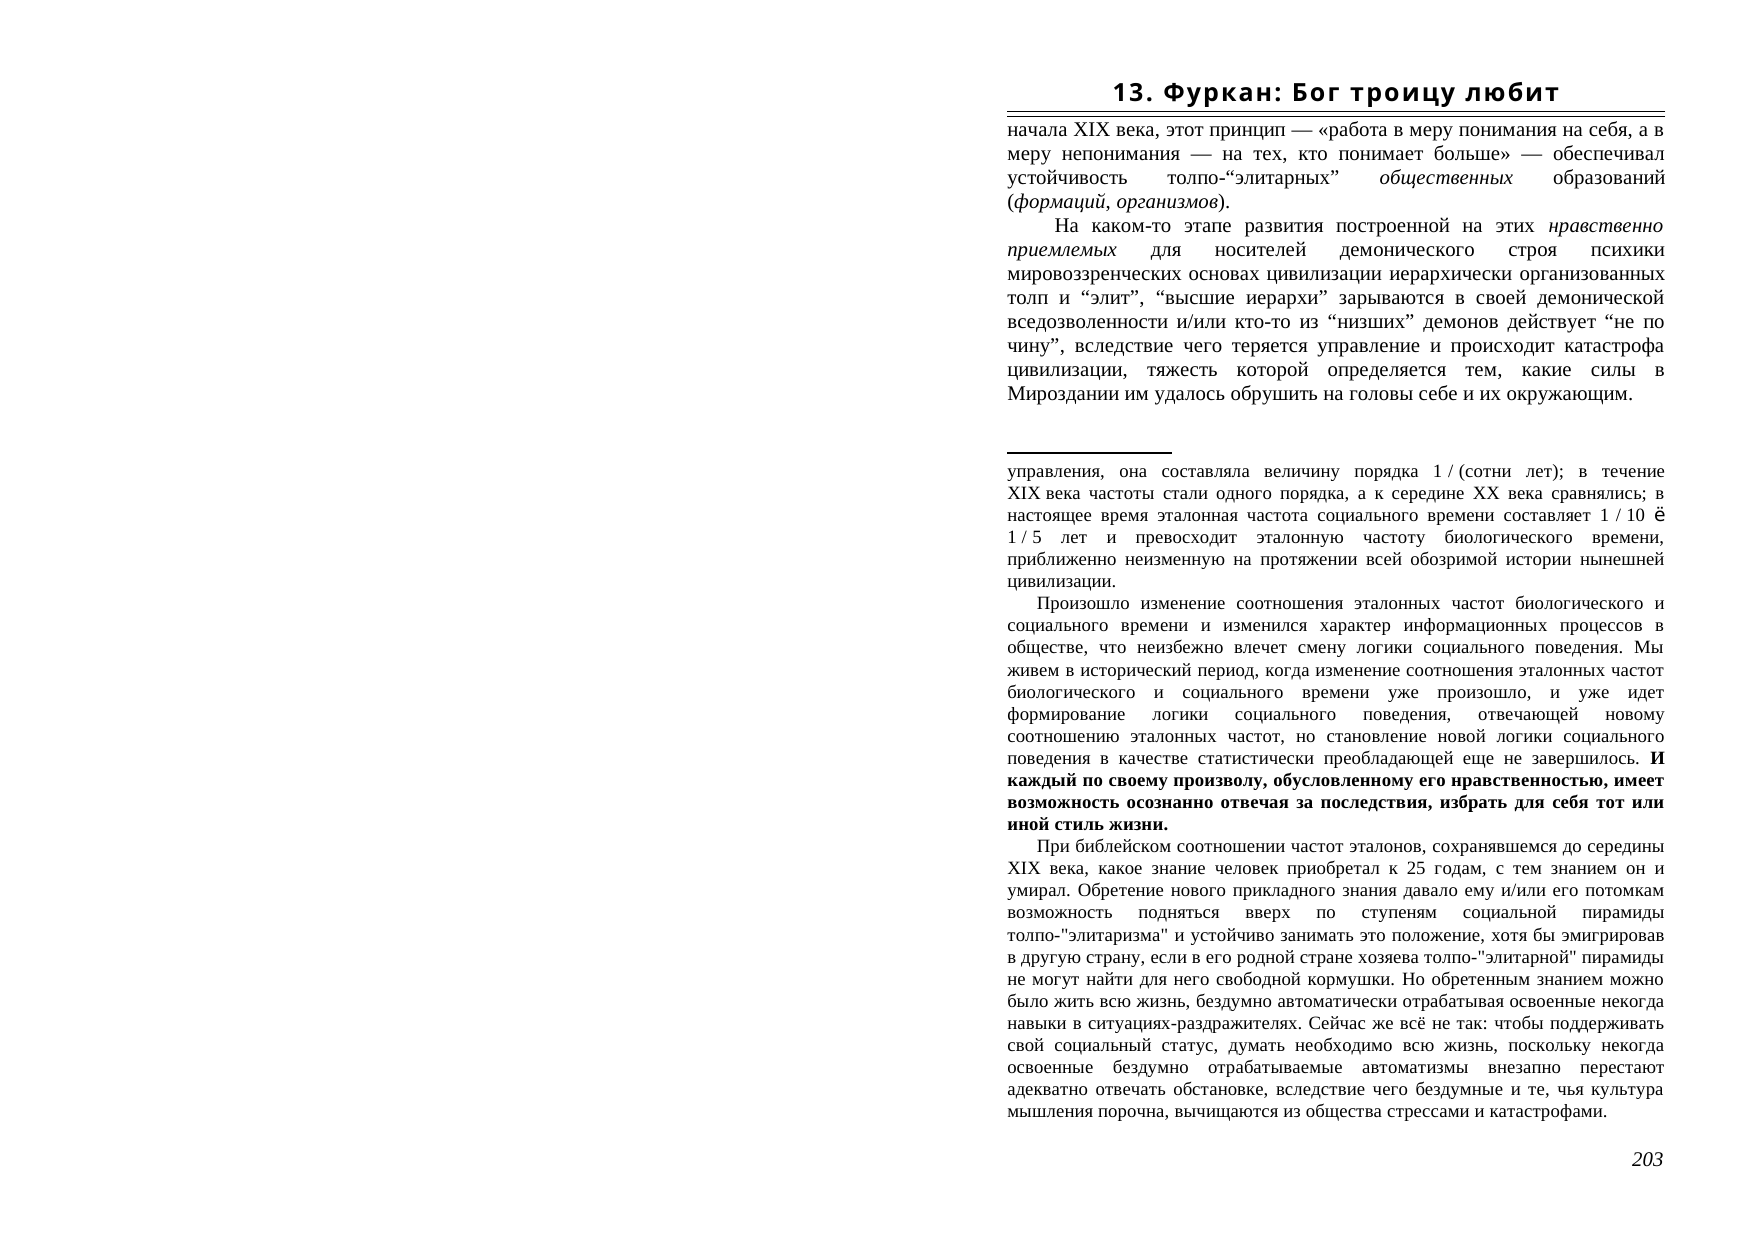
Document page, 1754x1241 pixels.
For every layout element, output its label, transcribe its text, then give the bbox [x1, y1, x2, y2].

text начала XIX века, этот принцип — «работа в меру понимания на себя, а в меру непонимания — на тех, кто понимает больше» — обеспечивал устойчивость толпо-“элитарных” общественных образований (формаций, организмов). [1007, 117, 1665, 213]
text Произошло изменение соотношения эталонных частот биологического и социального времени и изменился характер информационных процессов в обществе, что неизбежно влечет смену логики социального поведения. Мы живем в исторический период, когда изменение соотношения эталонных частот биологического и социального времени уже произошло, и уже идет формирование логики социального поведения, отвечающей новому соотношению эталонных частот, но становление новой логики социального поведения в качестве статистически преобладающей еще не завершилось. И каждый по своему произволу, обусловленному его нравственностью, имеет возможность осознанно отвечая за последствия, избрать для себя тот или иной стиль жизни. [1007, 592, 1665, 834]
text управления, она составляла величину порядка 1 / (сотни лет); в течение XIX века частоты стали одного порядка, а к середине XX века сравнялись; в настоящее время эталонная частота социального времени составляет 1 / 10 ё 1 / 5 лет и превосходит эталонную частоту биологического времени, приближенно неизменную на протяжении всей обозримой истории нынешней цивилизации. [1007, 459, 1665, 592]
text На каком-то этапе развития построенной на этих нравственно приемлемых для носителей демонического строя психики мировоззренческих основах цивилизации иерархически организованных толп и “элит”, “высшие иерархи” зарываются в своей демонической вседозволенности и/или кто-то из “низших” демонов действует “не по чину”, вследствие чего теряется управление и происходит катастрофа цивилизации, тяжесть которой определяется тем, какие силы в Мироздании им удалось обрушить на головы себе и их окружающим. [1007, 213, 1665, 405]
text При библейском соотношении частот эталонов, сохранявшемся до середины XIX века, какое знание человек приобретал к 25 годам, с тем знанием он и умирал. Обретение нового прикладного знания давало ему и/или его потомкам возможность подняться вверх по ступеням социальной пирамиды толпо-"элитаризма" и устойчиво занимать это положение, хотя бы эмигрировав в другую страну, если в его родной стране хозяева толпо-"элитарной" пирамиды не могут найти для него свободной кормушки. Но обретенным знанием можно было жить всю жизнь, бездумно автоматически отрабатывая освоенные некогда навыки в ситуациях-раздражителях. Сейчас же всё не так: чтобы поддерживать свой социальный статус, думать необходимо всю жизнь, поскольку некогда освоенные бездумно отрабатываемые автоматизмы внезапно перестают адекватно отвечать обстановке, вследствие чего бездумные и те, чья культура мышления порочна, вычищаются из общества стрессами и катастрофами. [1007, 834, 1665, 1122]
